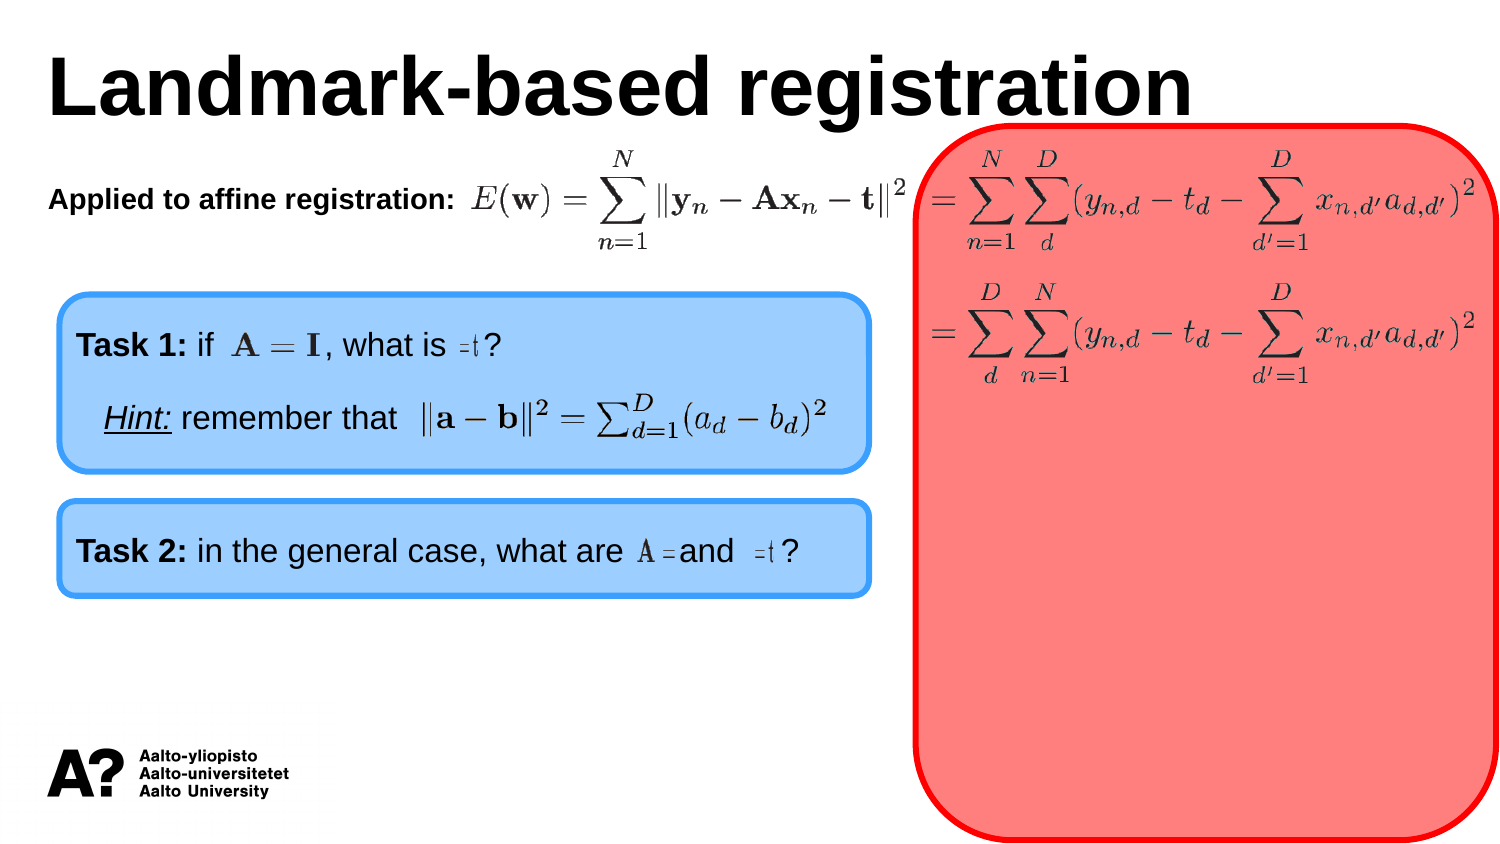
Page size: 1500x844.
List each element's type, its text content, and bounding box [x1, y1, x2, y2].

picture [0, 702, 337, 844]
picture [754, 511, 774, 570]
picture [932, 132, 1474, 261]
text_box Task 2: in the general case, what are and ? [675, 532, 754, 570]
picture [231, 305, 320, 364]
list Landmark-based registration [47, 32, 1442, 197]
picture [932, 265, 1474, 394]
picture [459, 304, 478, 364]
text_box Task 2: in the general case, what are and ? [774, 532, 843, 570]
text_box Task 1: if , what is ? Hint: remember that [66, 325, 843, 438]
text_box Task 2: in the general case, what are and ? [66, 532, 637, 570]
picture [471, 132, 905, 259]
list Applied to affine registration: [48, 180, 1375, 284]
picture [413, 382, 834, 473]
text_box [59, 294, 870, 472]
text_box [59, 501, 870, 596]
text_box [915, 161, 1497, 841]
picture [637, 511, 675, 570]
